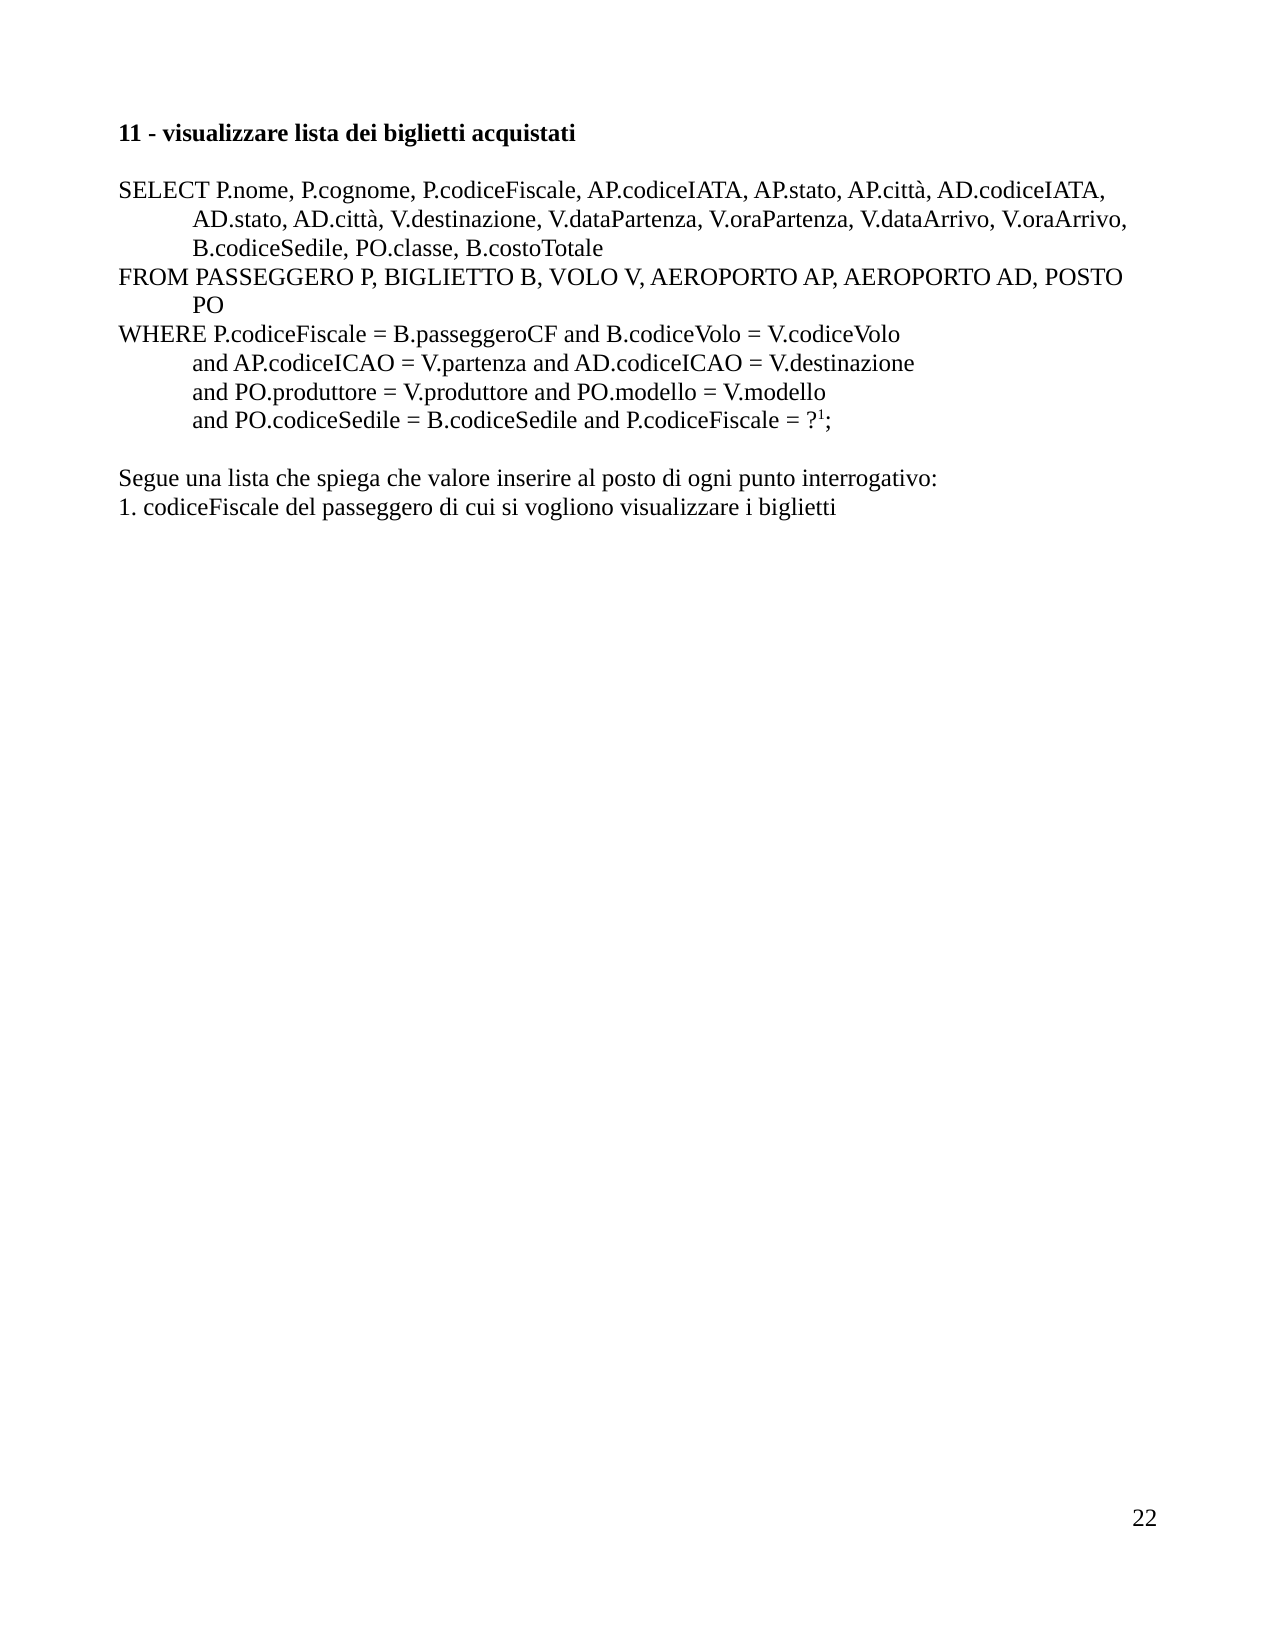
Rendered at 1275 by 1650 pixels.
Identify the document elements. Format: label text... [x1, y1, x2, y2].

text 1. codiceFiscale del passeggero di cui si vogliono visualizzare i biglietti [118, 492, 1157, 521]
text and PO.codiceSedile = B.codiceSedile and P.codiceFiscale = ?1; [118, 406, 1157, 434]
text SELECT P.nome, P.cognome, P.codiceFiscale, AP.codiceIATA, AP.stato, AP.città, AD.codiceIATA, AD.stato, AD.città, V.destinazione, V.dataPartenza, V.oraPartenza, V.dataArrivo, V.oraArrivo, B.codiceSedile, PO.classe, B.costoTotale [118, 176, 1157, 262]
text Segue una lista che spiega che valore inserire al posto di ogni punto interrogativo: [118, 463, 1157, 492]
text and AP.codiceICAO = V.partenza and AD.codiceICAO = V.destinazione [118, 348, 1157, 377]
text FROM PASSEGGERO P, BIGLIETTO B, VOLO V, AEROPORTO AP, AEROPORTO AD, POSTO PO [118, 262, 1157, 319]
text WHERE P.codiceFiscale = B.passeggeroCF and B.codiceVolo = V.codiceVolo [118, 319, 1157, 348]
text 11 - visualizzare lista dei biglietti acquistati [118, 118, 1157, 147]
text and PO.produttore = V.produttore and PO.modello = V.modello [118, 377, 1157, 406]
